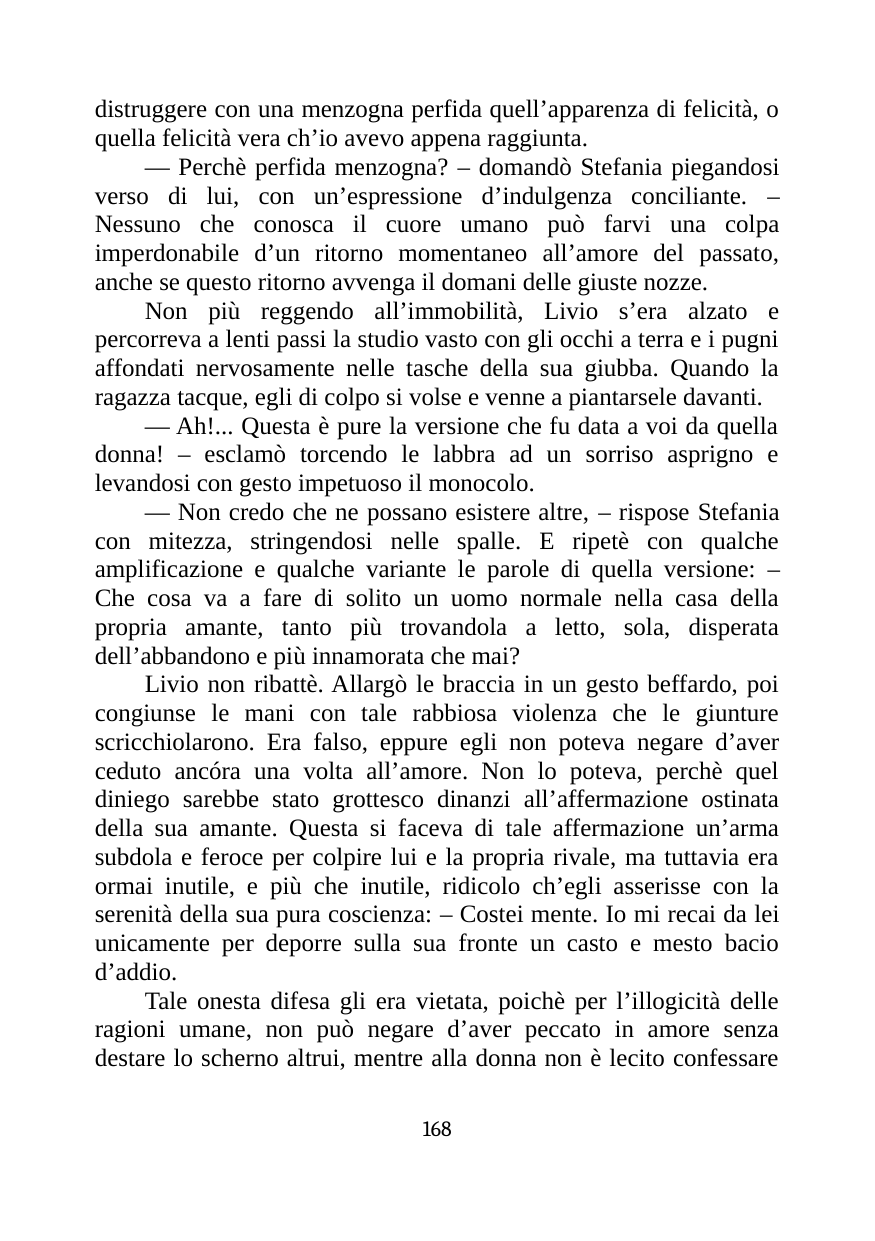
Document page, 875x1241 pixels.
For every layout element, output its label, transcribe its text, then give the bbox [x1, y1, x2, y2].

text distruggere con una menzogna perfida quell’apparenza di felicità, o quella felicità vera ch’io avevo appena raggiunta. [94, 94, 779, 152]
text — Non credo che ne possano esistere altre, – rispose Stefania con mitezza, stringendosi nelle spalle. E ripetè con qualche amplificazione e qualche variante le parole di quella versione: – Che cosa va a fare di solito un uomo normale nella casa della propria amante, tanto più trovandola a letto, sola, disperata dell’abbandono e più innamorata che mai? [94, 497, 779, 669]
text — Perchè perfida menzogna? – domandò Stefania piegandosi verso di lui, con un’espressione d’indulgenza conciliante. – Nessuno che conosca il cuore umano può farvi una colpa imperdonabile d’un ritorno momentaneo all’amore del passato, anche se questo ritorno avvenga il domani delle giuste nozze. [94, 152, 779, 296]
text Non più reggendo all’immobilità, Livio s’era alzato e percorreva a lenti passi la studio vasto con gli occhi a terra e i pugni affondati nervosamente nelle tasche della sua giubba. Quando la ragazza tacque, egli di colpo si volse e venne a piantarsele davanti. [94, 296, 779, 411]
text Livio non ribattè. Allargò le braccia in un gesto beffardo, poi congiunse le mani con tale rabbiosa violenza che le giunture scricchiolarono. Era falso, eppure egli non poteva negare d’aver ceduto ancóra una volta all’amore. Non lo poteva, perchè quel diniego sarebbe stato grottesco dinanzi all’affermazione ostinata della sua amante. Questa si faceva di tale affermazione un’arma subdola e feroce per colpire lui e la propria rivale, ma tuttavia era ormai inutile, e più che inutile, ridicolo ch’egli asserisse con la serenità della sua pura coscienza: – Costei mente. Io mi recai da lei unicamente per deporre sulla sua fronte un casto e mesto bacio d’addio. [94, 669, 779, 986]
text — Ah!... Questa è pure la versione che fu data a voi da quella donna! – esclamò torcendo le labbra ad un sorriso asprigno e levandosi con gesto impetuoso il monocolo. [94, 411, 779, 497]
text Tale onesta difesa gli era vietata, poichè per l’illogicità delle ragioni umane, non può negare d’aver peccato in amore senza destare lo scherno altrui, mentre alla donna non è lecito confessare [94, 986, 779, 1072]
